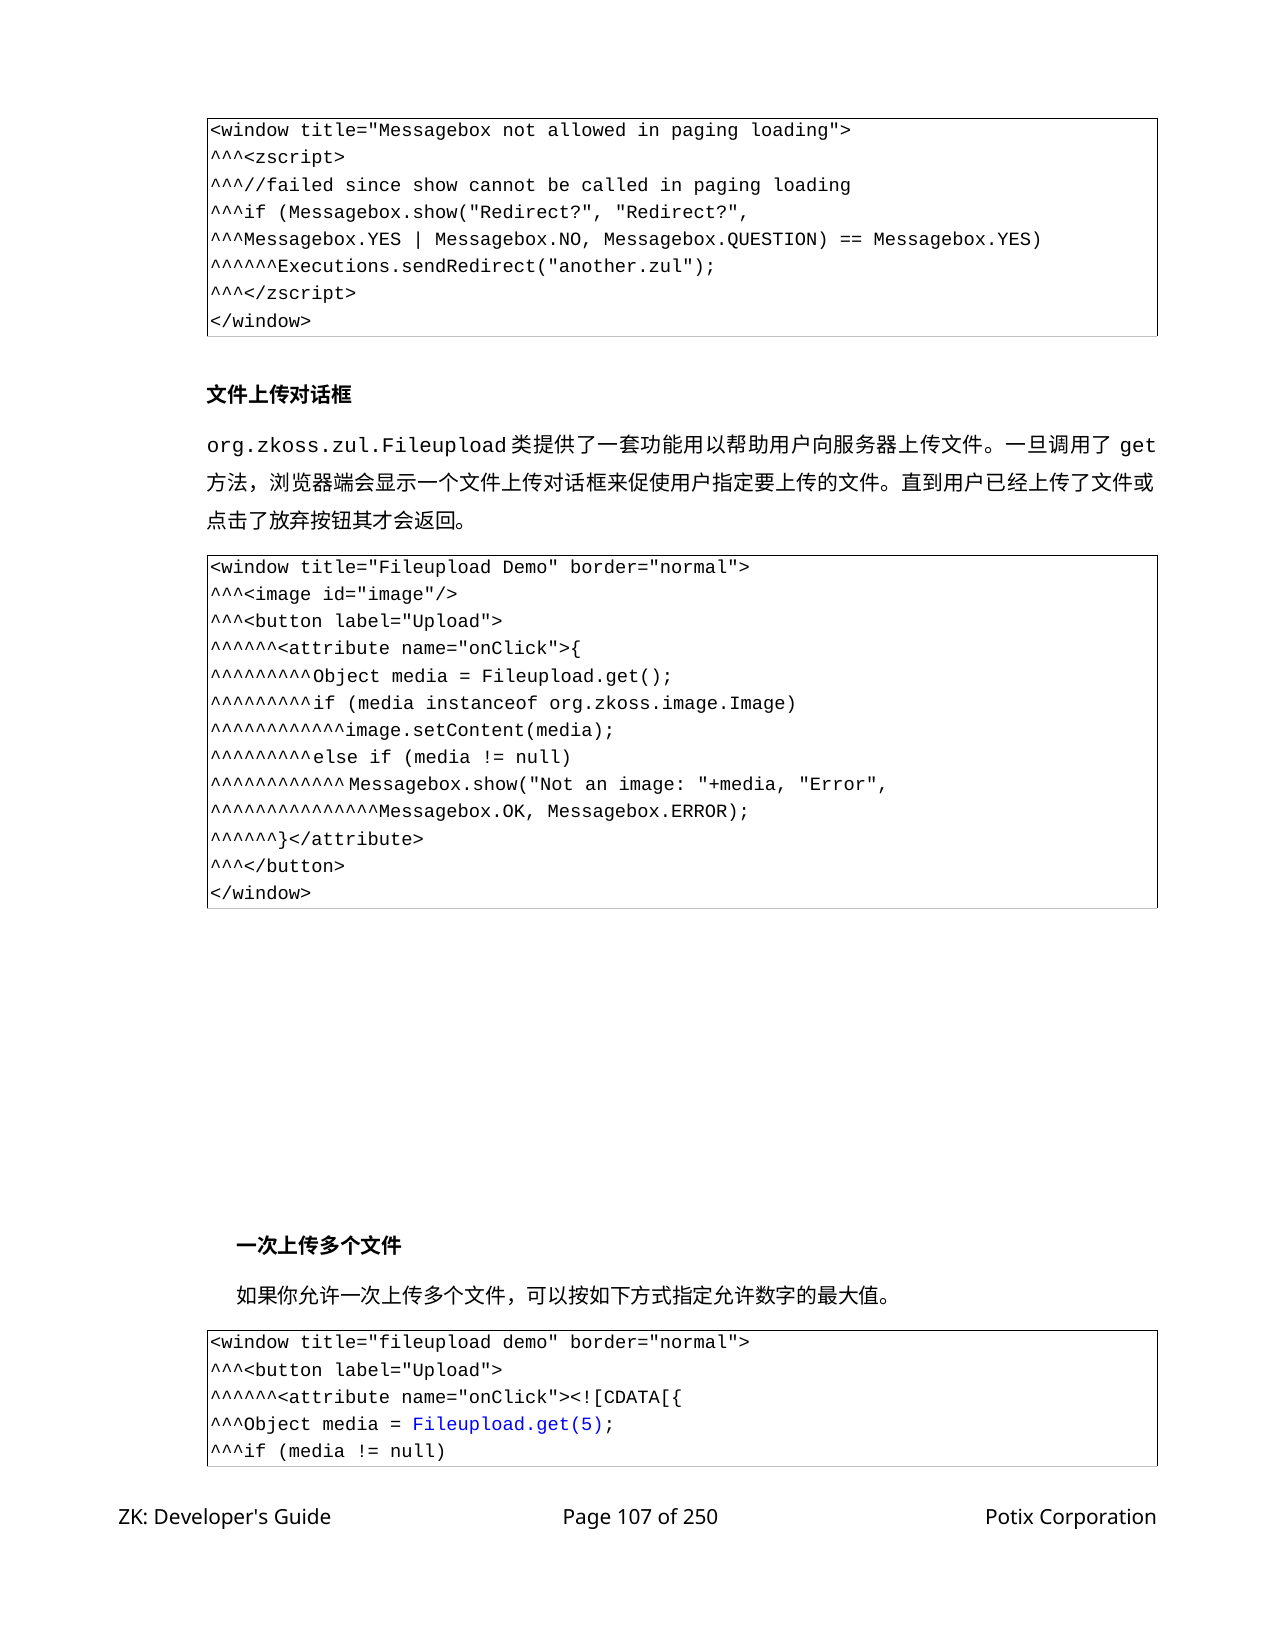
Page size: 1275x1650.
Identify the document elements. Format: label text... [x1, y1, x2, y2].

text 如果你允许一次上传多个文件，可以按如下方式指定允许数字的最大值。 [236, 1280, 1157, 1310]
text ^^^^^^<attribute name="onClick"><![CDATA[{ [208, 1385, 1157, 1409]
subtitle 一次上传多个文件 [236, 1229, 1157, 1259]
text ^^^^^^}</attribute> [208, 827, 1157, 851]
text ^^^^^^Executions.sendRedirect("another.zul"); [208, 254, 1157, 278]
text ^^^<image id="image"/> [208, 582, 1157, 606]
text </window> [208, 881, 1157, 908]
text <window title="Messagebox not allowed in paging loading"> [208, 119, 1157, 142]
text <window title="Fileupload Demo" border="normal"> [208, 556, 1157, 579]
text ^^^Object media = Fileupload.get(5); [208, 1412, 1157, 1436]
text ^^^<button label="Upload"> [208, 609, 1157, 633]
text ^^^//failed since show cannot be called in paging loading [208, 172, 1157, 197]
text ^^^^^^^^^ Object media = Fileupload.get(); [208, 663, 1157, 688]
text ^^^</button> [208, 854, 1157, 878]
text ^^^</zscript> [208, 281, 1157, 306]
text ^^^^^^^^^^^^ Messagebox.show("Not an image: "+media, "Error", [208, 772, 1157, 796]
text <window title="fileupload demo" border="normal"> [208, 1331, 1157, 1354]
subtitle 文件上传对话框 [207, 378, 1157, 408]
text ^^^if (media != null) [208, 1439, 1157, 1466]
text ^^^^^^ ^^^^^^image.setContent(media); [208, 718, 1157, 742]
text ^^^^^^^^^ else if (media != null) [208, 745, 1157, 769]
text ^^^^^^^^^^^^^^^Messagebox.OK, Messagebox.ERROR); [208, 799, 1157, 824]
text </window> [208, 308, 1157, 336]
text ^^^<zscript> [208, 145, 1157, 169]
text ^^^^^^<attribute name="onClick">{ [208, 636, 1157, 661]
text ^^^if (Messagebox.show("Redirect?", "Redirect?", [208, 200, 1157, 224]
text org.zkoss.zul.Fileupload类提供了一套功能用以帮助用户向服务器上传文件。一旦调用了get方法，浏览器端会显示一个文件上传对话框来促使用户指定要上传的文件。直到用户已经上传了文件或点击了放弃按钮其才会返回。 [207, 429, 1157, 534]
text ^^^^^^^^^ if (media instanceof org.zkoss.image.Image) [208, 691, 1157, 715]
text ^^^Messagebox.YES | Messagebox.NO, Messagebox.QUESTION) == Messagebox.YES) [208, 227, 1157, 251]
text ^^^<button label="Upload"> [208, 1357, 1157, 1382]
